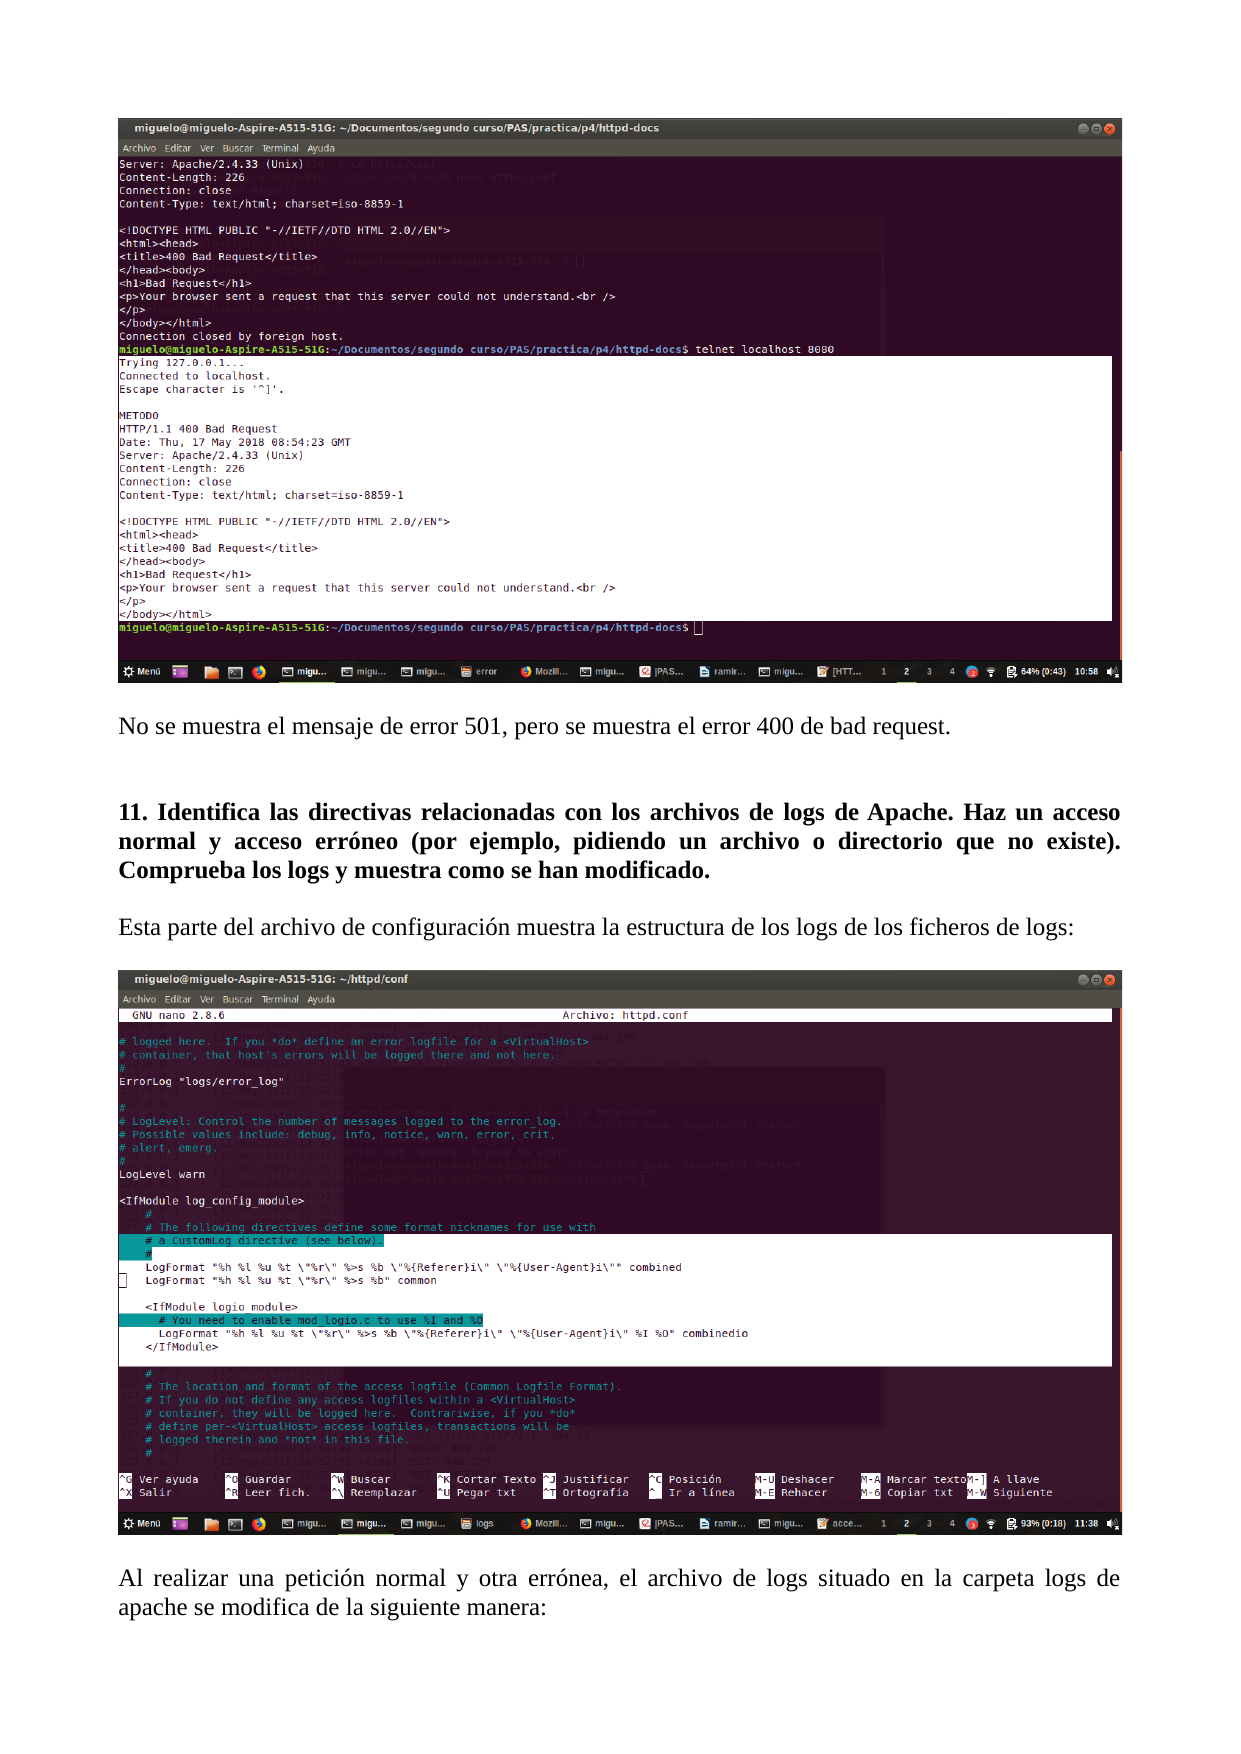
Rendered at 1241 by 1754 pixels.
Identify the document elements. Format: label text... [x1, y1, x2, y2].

picture [118, 970, 1123, 1535]
text 11. Identifica las directivas relacionadas con los archivos de logs de Apache. Haz un acceso normal y acceso erróneo (por ejemplo, pidiendo un archivo o directorio que no existe). Comprueba los logs y muestra como se han modificado. [118, 797, 1122, 884]
text Al realizar una petición normal y otra errónea, el archivo de logs situado en la carpeta logs de apache se modifica de la siguiente manera: [118, 1563, 1122, 1621]
text No se muestra el mensaje de error 501, pero se muestra el error 400 de bad request. [118, 711, 1122, 740]
text Esta parte del archivo de configuración muestra la estructura de los logs de los ficheros de logs: [118, 912, 1122, 941]
picture [118, 118, 1123, 683]
